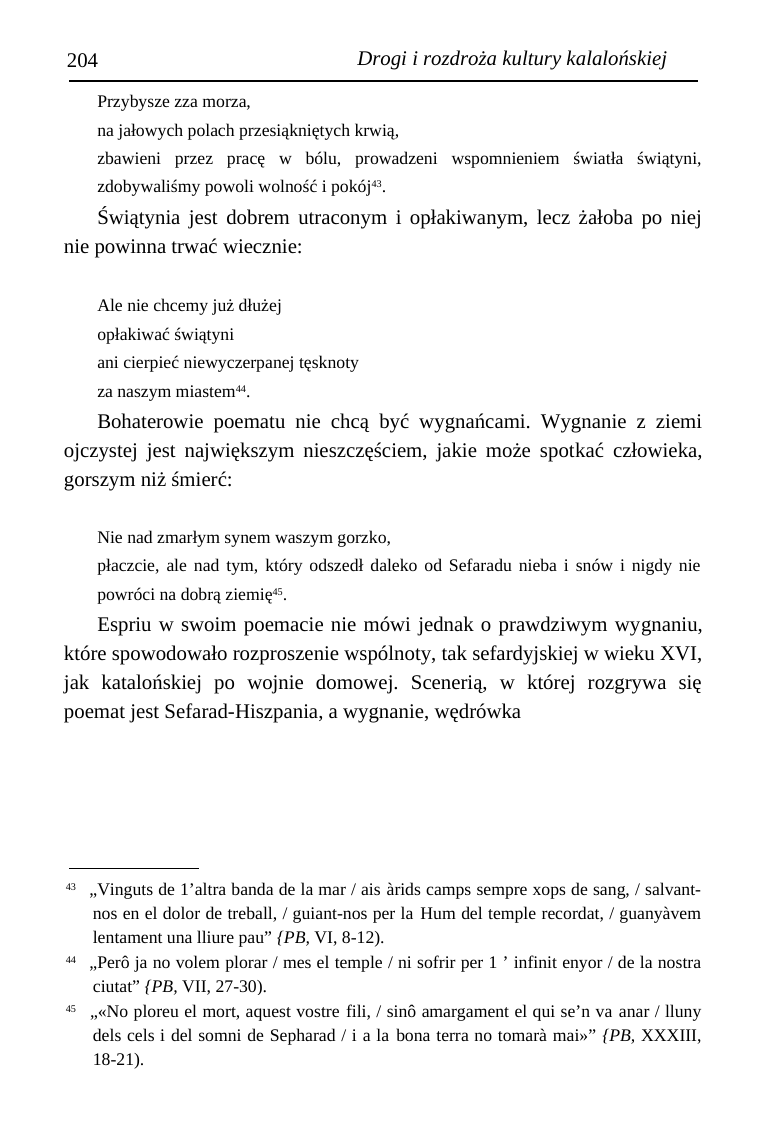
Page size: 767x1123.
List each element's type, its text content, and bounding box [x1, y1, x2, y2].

text za naszym miastem44. [64, 380, 703, 401]
text Drogi i rozdroża kultury kalalońskiej [357, 46, 701, 70]
text Bohaterowie poematu nie chcą być wygnańcami. Wygnanie z ziemi ojczystej jest największym nieszczęściem, jakie może spot­kać człowieka, gorszym niż śmierć: [64, 409, 703, 491]
text 204 [67, 48, 107, 72]
text ani cierpieć niewyczerpanej tęsknoty [64, 352, 703, 372]
text na jałowych polach przesiąkniętych krwią, [64, 119, 703, 140]
text Ale nie chcemy już dłużej [64, 295, 703, 315]
text zbawieni przez pracę w bólu, prowadzeni wspomnieniem światła świątyni, zdobywaliśmy powoli wolność i pokój43. [97, 148, 703, 197]
text opłakiwać świątyni [64, 323, 703, 344]
text 45 „«No ploreu el mort, aquest vostre fili, / sinô amargament el qui se’n va anar / lluny dels cels i del somni de Sepharad / i a la bona terra no tomarà mai»” {PB, XXXIII, 18-21). [66, 1001, 702, 1069]
text Przybysze zza morza, [64, 91, 703, 111]
text 43 „Vinguts de 1’altra banda de la mar / ais àrids camps sempre xops de sang, / salvant-nos en el dolor de treball, / guiant-nos per la Hum del temple recordat, / guanyàvem lentament una lliure pau” {PB, VI, 8-12). [66, 878, 702, 946]
text 44 „Perô ja no volem plorar / mes el temple / ni sofrir per 1 ’ infinit enyor / de la nostra ciutat” {PB, VII, 27-30). [66, 952, 702, 995]
text Nie nad zmarłym synem waszym gorzko, [64, 527, 703, 547]
text Świątynia jest dobrem utraconym i opłakiwanym, lecz żałoba po niej nie powinna trwać wiecznie: [64, 205, 703, 258]
text Espriu w swoim poemacie nie mówi jednak o prawdziwym wy­gnaniu, które spowodowało rozproszenie wspólnoty, tak sefardyjskiej w wieku XVI, jak katalońskiej po wojnie domowej. Scenerią, w której rozgrywa się poemat jest Sefarad-Hiszpania, a wygnanie, wędrówka [64, 612, 703, 723]
text płaczcie, ale nad tym, który odszedł daleko od Sefaradu nieba i snów i nigdy nie powróci na dobrą ziemię45. [97, 555, 703, 604]
